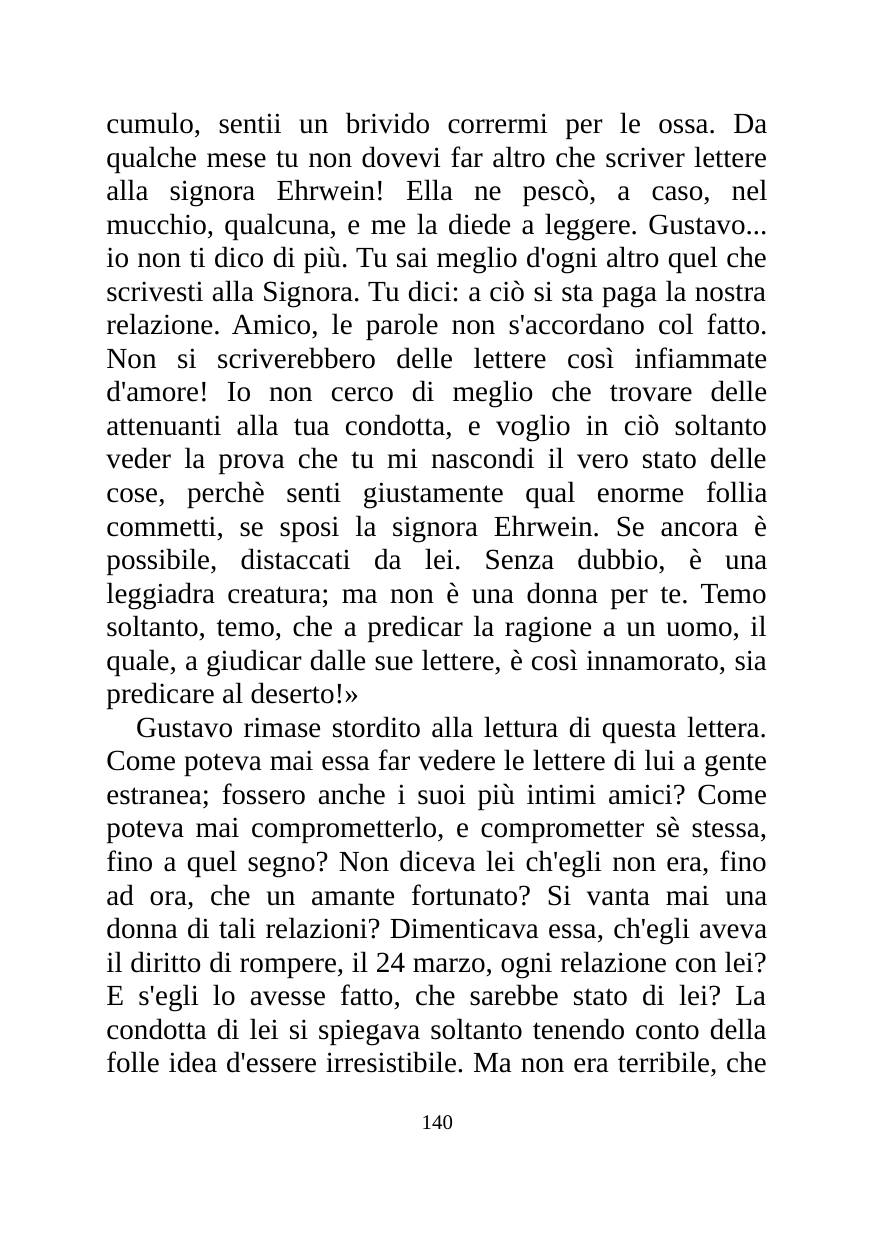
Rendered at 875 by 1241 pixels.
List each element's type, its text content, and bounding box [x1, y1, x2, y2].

text cumulo, sentii un brivido corrermi per le ossa. Da qualche mese tu non dovevi far altro che scriver lettere alla signora Ehrwein! Ella ne pescò, a caso, nel mucchio, qualcuna, e me la diede a leggere. Gustavo... io non ti dico di più. Tu sai meglio d'ogni altro quel che scrivesti alla Signora. Tu dici: a ciò si sta paga la nostra relazione. Amico, le parole non s'accordano col fatto. Non si scriverebbero delle lettere così infiammate d'amore! Io non cerco di meglio che trovare delle attenuanti alla tua condotta, e voglio in ciò soltanto veder la prova che tu mi nascondi il vero stato delle cose, perchè senti giustamente qual enorme follia commetti, se sposi la signora Ehrwein. Se ancora è possibile, distaccati da lei. Senza dubbio, è una leggiadra creatura; ma non è una donna per te. Temo soltanto, temo, che a predicar la ragione a un uomo, il quale, a giudicar dalle sue lettere, è così innamorato, sia predicare al deserto!» [106, 106, 768, 710]
text Gustavo rimase stordito alla lettura di questa lettera. Come poteva mai essa far vedere le lettere di lui a gente estranea; fossero anche i suoi più intimi amici? Come poteva mai comprometterlo, e comprometter sè stessa, fino a quel segno? Non diceva lei ch'egli non era, fino ad ora, che un amante fortunato? Si vanta mai una donna di tali relazioni? Dimenticava essa, ch'egli aveva il diritto di rompere, il 24 marzo, ogni relazione con lei? E s'egli lo avesse fatto, che sarebbe stato di lei? La condotta di lei si spiegava soltanto tenendo conto della folle idea d'essere irresistibile. Ma non era terribile, che [106, 710, 768, 1079]
